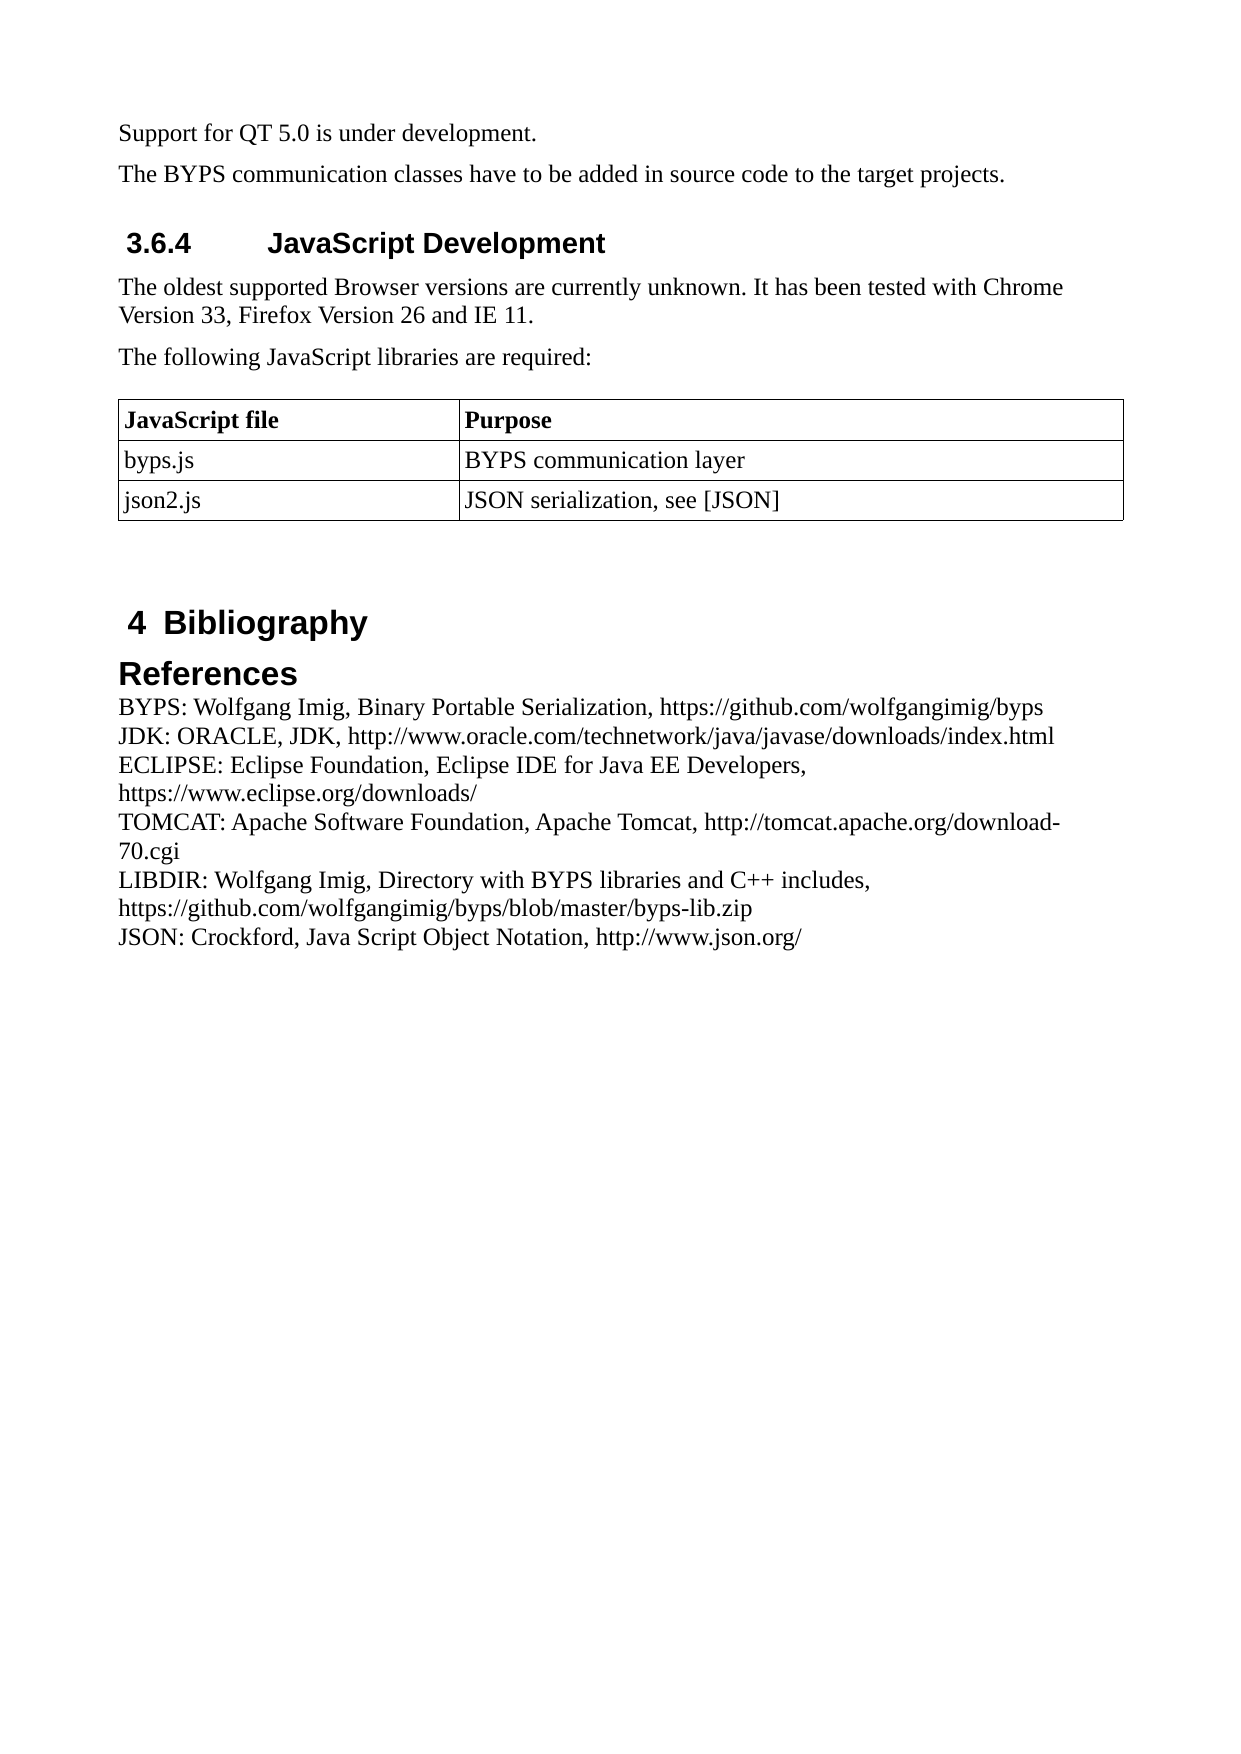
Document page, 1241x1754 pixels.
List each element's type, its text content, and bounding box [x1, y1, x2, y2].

table_cell byps.js [119, 441, 459, 480]
text LIBDIR: Wolfgang Imig, Directory with BYPS libraries and C++ includes, https://github.com/wolfgangimig/byps/blob/master/byps-lib.zip [118, 865, 1122, 922]
text Support for QT 5.0 is under development. [118, 118, 1122, 147]
text The BYPS communication classes have to be added in source code to the target projects. [118, 159, 1122, 188]
subtitle References [118, 654, 1122, 692]
table_cell BYPS communication layer [460, 441, 1123, 480]
subtitle Bibliography [118, 603, 1122, 641]
text ECLIPSE: Eclipse Foundation, Eclipse IDE for Java EE Developers, https://www.eclipse.org/downloads/ [118, 750, 1122, 807]
table_cell json2.js [119, 481, 459, 520]
table_header Purpose [460, 400, 1123, 439]
table_cell JSON serialization, see [JSON] [460, 481, 1123, 520]
text JSON: Crockford, Java Script Object Notation, http://www.json.org/ [118, 922, 1122, 951]
text The following JavaScript libraries are required: [118, 342, 1122, 370]
text The oldest supported Browser versions are currently unknown. It has been tested with Chrome Version 33, Firefox Version 26 and IE 11. [118, 272, 1122, 329]
table_header JavaScript file [119, 400, 459, 439]
subtitle JavaScript Development [118, 226, 1122, 259]
text BYPS: Wolfgang Imig, Binary Portable Serialization, https://github.com/wolfgangimig/byps [118, 692, 1122, 721]
text JDK: ORACLE, JDK, http://www.oracle.com/technetwork/java/javase/downloads/index.html [118, 721, 1122, 750]
text TOMCAT: Apache Software Foundation, Apache Tomcat, http://tomcat.apache.org/download-70.cgi [118, 807, 1122, 865]
